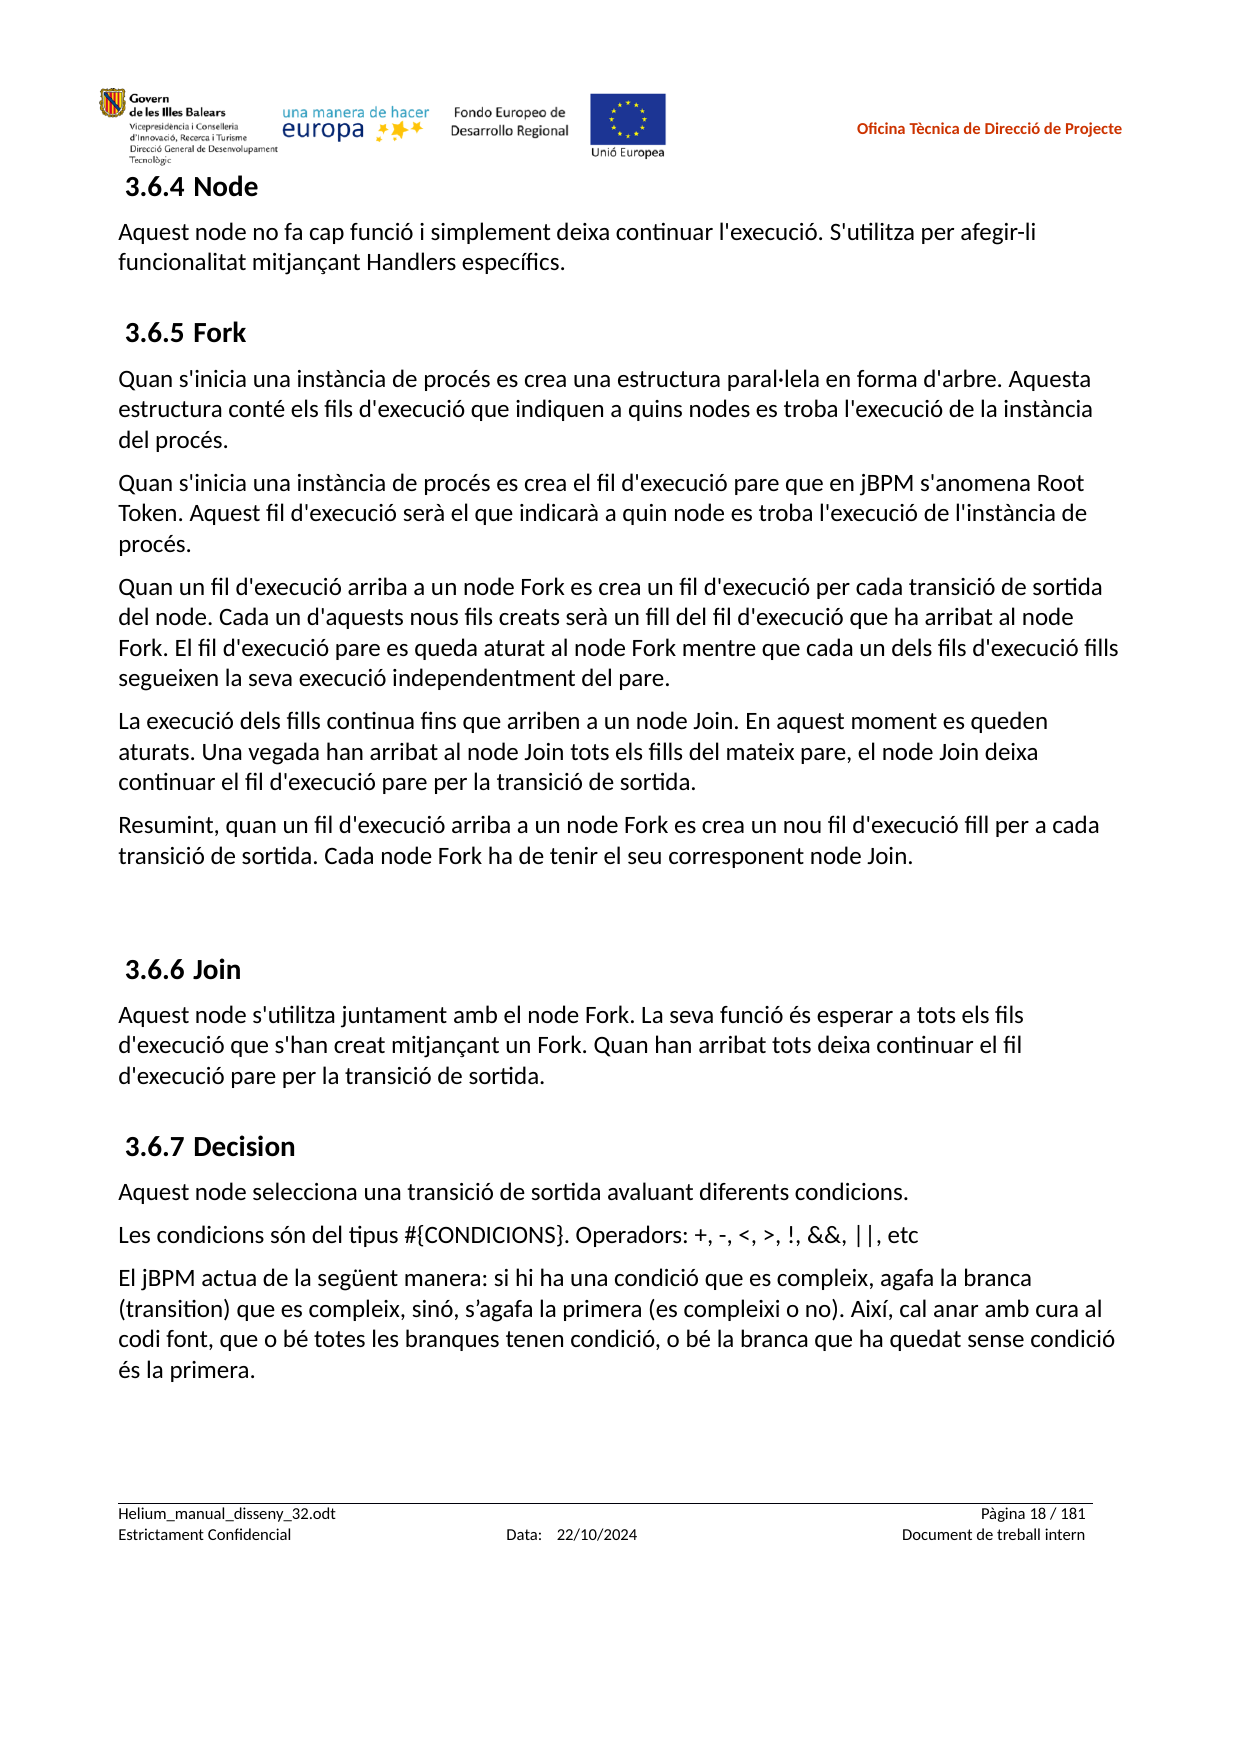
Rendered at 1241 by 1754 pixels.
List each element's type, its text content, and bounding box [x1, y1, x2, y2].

text Quan un fil d'execució arriba a un node Fork es crea un fil d'execució per cada transició de sortida del node. Cada un d'aquests nous fils creats serà un fill del fil d'execució que ha arribat al node Fork. El fil d'execució pare es queda aturat al node Fork mentre que cada un dels fils d'execució fills segueixen la seva execució independentment del pare. [118, 571, 1122, 693]
text Quan s'inicia una instància de procés es crea el fil d'execució pare que en jBPM s'anomena Root Token. Aquest fil d'execució serà el que indicarà a quin node es troba l'execució de l'instància de procés. [118, 467, 1122, 558]
picture [99, 87, 668, 166]
subtitle Join [118, 951, 1122, 987]
text Aquest node no fa cap funció i simplement deixa continuar l'execució. S'utilitza per afegir-li funcionalitat mitjançant Handlers específics. [118, 216, 1122, 277]
subtitle Fork [118, 314, 1122, 350]
text Resumint, quan un fil d'execució arriba a un node Fork es crea un nou fil d'execució fill per a cada transició de sortida. Cada node Fork ha de tenir el seu corresponent node Join. [118, 809, 1122, 871]
text Aquest node s'utilitza juntament amb el node Fork. La seva funció és esperar a tots els fils d'execució que s'han creat mitjançant un Fork. Quan han arribat tots deixa continuar el fil d'execució pare per la transició de sortida. [118, 999, 1122, 1091]
text Quan s'inicia una instància de procés es crea una estructura paral·lela en forma d'arbre. Aquesta estructura conté els fils d'execució que indiquen a quins nodes es troba l'execució de la instància del procés. [118, 363, 1122, 454]
text Aquest node selecciona una transició de sortida avaluant diferents condicions. [118, 1176, 1122, 1207]
text El jBPM actua de la següent manera: si hi ha una condició que es compleix, agafa la branca (transition) que es compleix, sinó, s’agafa la primera (es compleixi o no). Així, cal anar amb cura al codi font, que o bé totes les branques tenen condició, o bé la branca que ha quedat sense condició és la primera. [118, 1262, 1122, 1384]
text La execució dels fills continua fins que arriben a un node Join. En aquest moment es queden aturats. Una vegada han arribat al node Join tots els fills del mateix pare, el node Join deixa continuar el fil d'execució pare per la transició de sortida. [118, 705, 1122, 797]
subtitle Decision [118, 1128, 1122, 1164]
subtitle Node [118, 168, 1122, 203]
text Les condicions són del tipus #{CONDICIONS}. Operadors: +, -, <, >, !, &&, ||, etc [118, 1219, 1122, 1250]
